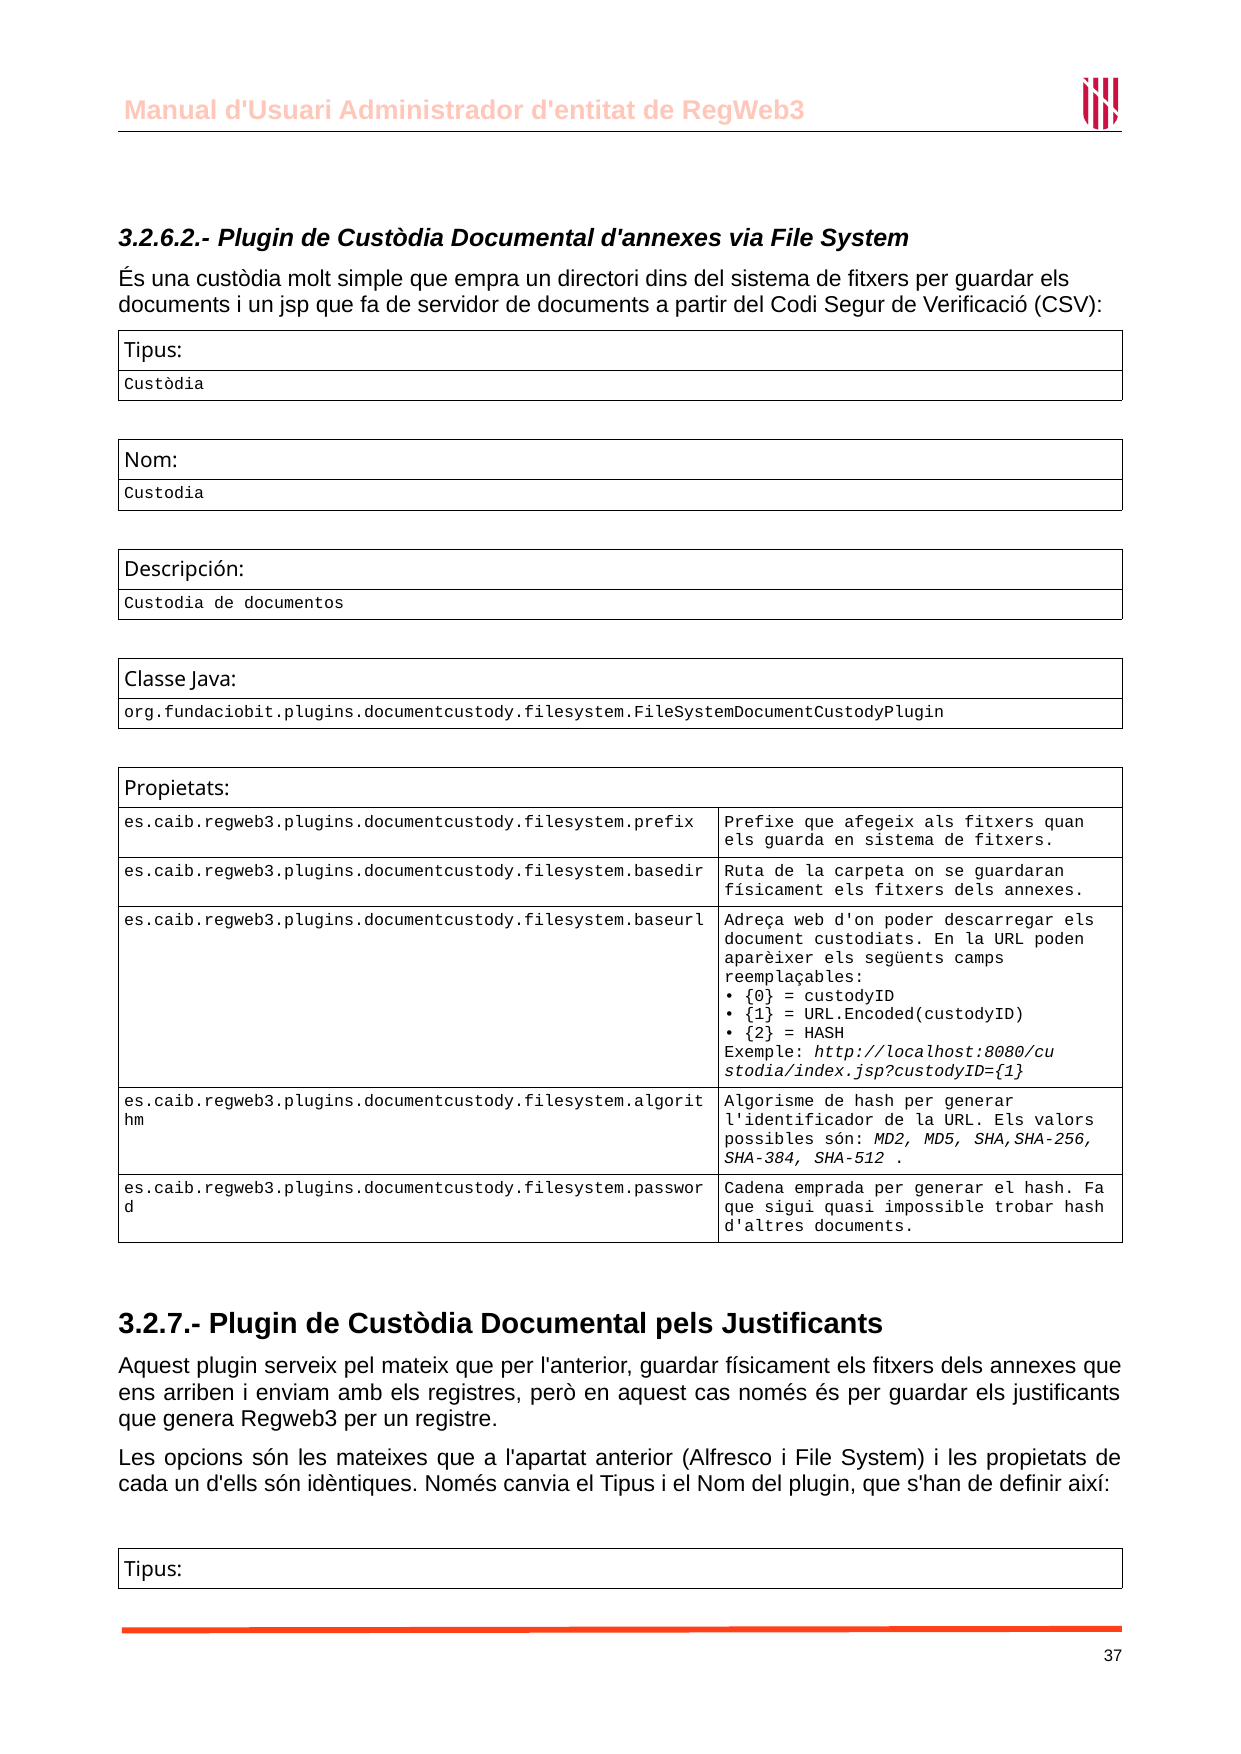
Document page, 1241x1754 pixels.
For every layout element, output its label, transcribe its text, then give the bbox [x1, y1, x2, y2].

table_cell org.fundaciobit.plugins.documentcustody.filesystem.FileSystemDocumentCustodyPlugin [119, 699, 1122, 728]
table_cell Custodia de documentos [119, 590, 1122, 619]
table_cell Algorisme de hash per generar l'identificador de la URL. Els valors possibles són: MD2, MD5, SHA,SHA-256, SHA-384, SHA-512 . [719, 1088, 1122, 1174]
table_header Tipus: [119, 331, 1122, 370]
picture [1080, 76, 1121, 131]
table_cell Custòdia [119, 371, 1122, 400]
table_header Tipus: [119, 1549, 1122, 1588]
table_header Propietats: [119, 768, 1122, 807]
table_cell es.caib.regweb3.plugins.documentcustody.filesystem.prefix [119, 808, 718, 857]
table_cell Cadena emprada per generar el hash. Fa que sigui quasi impossible trobar hash d'altres documents. [719, 1175, 1122, 1242]
text És una custòdia molt simple que empra un directori dins del sistema de fitxers per guardar els documents i un jsp que fa de servidor de documents a partir del Codi Segur de Verificació (CSV): [118, 264, 1122, 317]
subtitle Plugin de Custòdia Documental pels Justificants [118, 1306, 1122, 1340]
table_cell es.caib.regweb3.plugins.documentcustody.filesystem.algorithm [119, 1088, 718, 1174]
table_header Descripción: [119, 550, 1122, 588]
text Les opcions són les mateixes que a l'apartat anterior (Alfresco i File System) i les propietats de cada un d'ells són idèntiques. Només canvia el Tipus i el Nom del plugin, que s'han de definir així: [118, 1444, 1122, 1496]
subtitle Plugin de Custòdia Documental d'annexes via File System [118, 223, 1122, 252]
table_cell es.caib.regweb3.plugins.documentcustody.filesystem.basedir [119, 858, 718, 906]
table_cell es.caib.regweb3.plugins.documentcustody.filesystem.password [119, 1175, 718, 1242]
table_cell Adreça web d'on poder descarregar els document custodiats. En la URL poden aparèixer els següents camps reemplaçables: • {0} = custodyID • {1} = URL.Encoded(custodyID) • {2} = HASH Exemple: http://localhost:8080/cu stodia/index.jsp?custodyID={1} [719, 907, 1122, 1087]
table_cell Prefixe que afegeix als fitxers quan els guarda en sistema de fitxers. [719, 808, 1122, 857]
table_cell es.caib.regweb3.plugins.documentcustody.filesystem.baseurl [119, 907, 718, 1087]
table_header Classe Java: [119, 659, 1122, 698]
table_header Nom: [119, 440, 1122, 479]
table_cell Custodia [119, 480, 1122, 509]
text Aquest plugin serveix pel mateix que per l'anterior, guardar físicament els fitxers dels annexes que ens arriben i enviam amb els registres, però en aquest cas només és per guardar els justificants que genera Regweb3 per un registre. [118, 1352, 1122, 1431]
table_cell Ruta de la carpeta on se guardaran físicament els fitxers dels annexes. [719, 858, 1122, 906]
